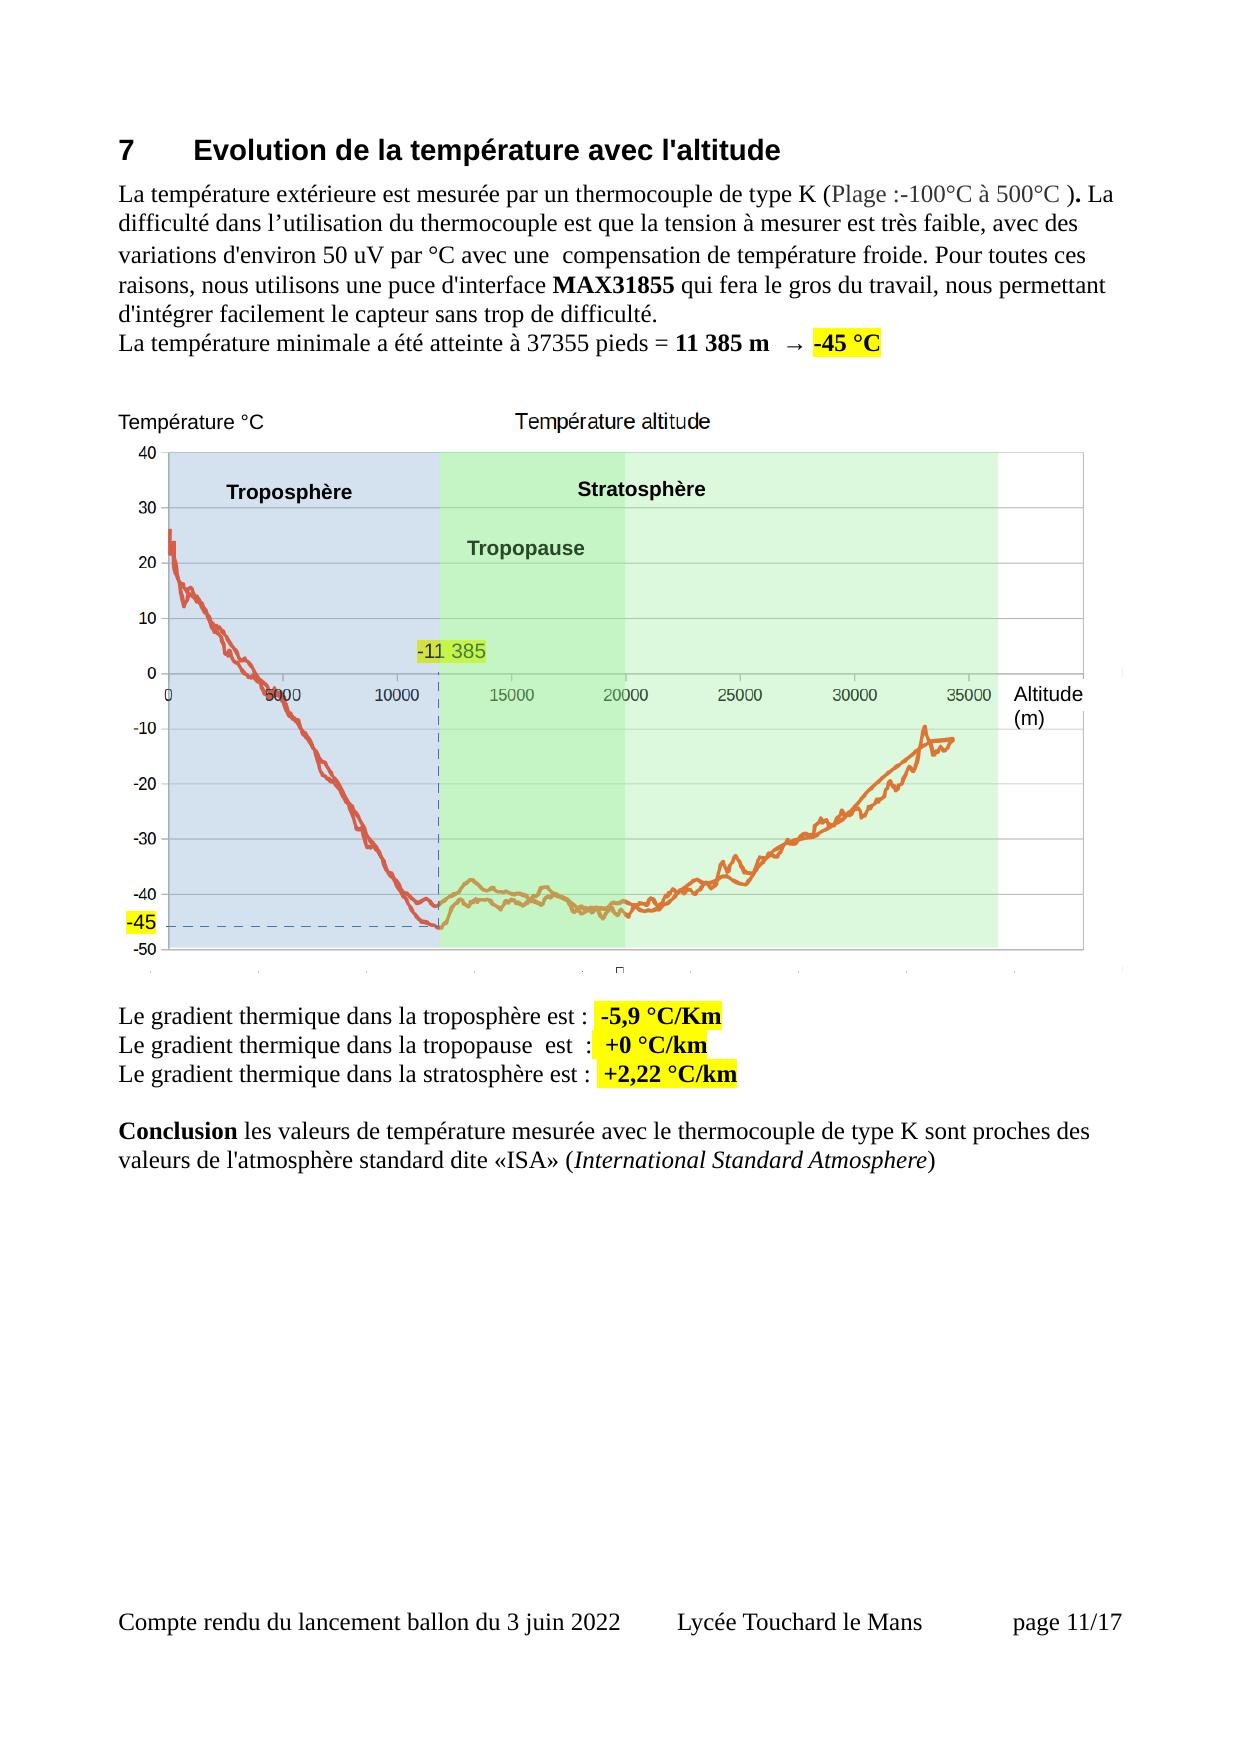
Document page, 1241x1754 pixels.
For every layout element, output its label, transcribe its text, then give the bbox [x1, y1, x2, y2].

text Le gradient thermique dans la tropopause est : +0 °C/km [118, 1030, 1122, 1059]
picture [118, 385, 1123, 973]
text La température extérieure est mesurée par un thermocouple de type K (Plage :-100°C à 500°C ). La difficulté dans l’utilisation du thermocouple est que la tension à mesurer est très faible, avec des variations d'environ 50 uV par °C avec une compensation de température froide. Pour toutes ces raisons, nous utilisons une puce d'interface MAX31855 qui fera le gros du travail, nous permettant d'intégrer facilement le capteur sans trop de difficulté. [118, 179, 1122, 328]
subtitle Evolution de la température avec l'altitude [118, 133, 1122, 166]
text Conclusion les valeurs de température mesurée avec le thermocouple de type K sont proches des valeurs de l'atmosphère standard dite «ISA» (International Standard Atmosphere) [118, 1116, 1122, 1174]
text Le gradient thermique dans la troposphère est : -5,9 °C/Km [118, 1001, 1122, 1030]
text La température minimale a été atteinte à 37355 pieds = 11 385 m → -45 °C [118, 328, 1122, 357]
text Le gradient thermique dans la stratosphère est : +2,22 °C/km [118, 1059, 1122, 1088]
